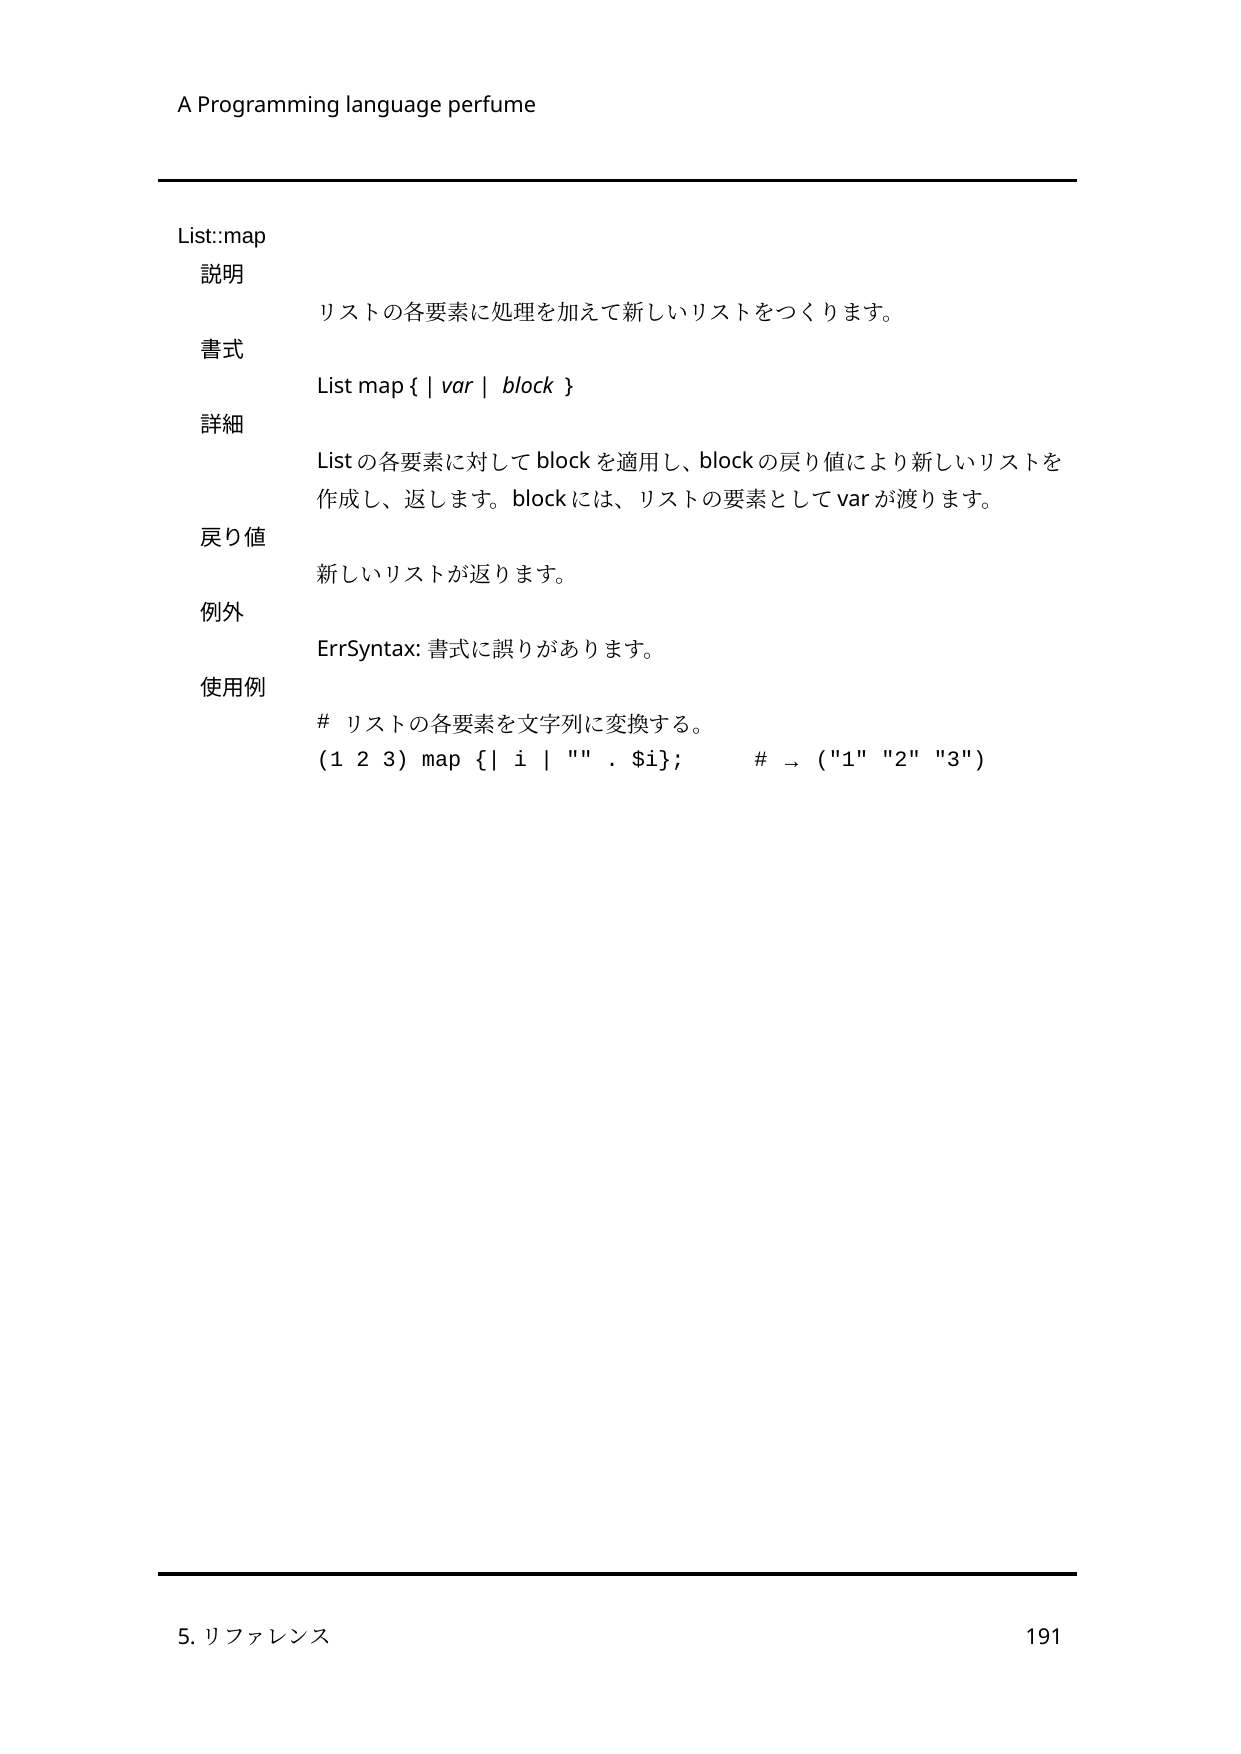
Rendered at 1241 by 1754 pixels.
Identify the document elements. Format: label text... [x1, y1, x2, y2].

table_cell ErrSyntax: 書式に誤りがあります。 [317, 592, 1063, 667]
table_cell 新しいリストが返ります。 [317, 517, 1063, 592]
table_cell 使用例 [200, 667, 317, 779]
table_cell 詳細 [200, 404, 317, 517]
table_header リストの各要素に処理を加えて新しいリストをつくります。 [317, 254, 1063, 329]
table_cell 戻り値 [200, 517, 317, 592]
table_cell Listの各要素に対してblockを適用し、blockの戻り値により新しいリストを作成し、返します。blockには、リストの要素としてvarが渡ります。 [317, 404, 1063, 517]
table_cell List map { | var | block } [317, 329, 1063, 404]
table_header 説明 [200, 254, 317, 329]
table_cell 例外 [200, 592, 317, 667]
subtitle List::map [177, 217, 1063, 254]
table_cell 書式 [200, 329, 317, 404]
table_cell # リストの各要素を文字列に変換する。 (1 2 3) map {| i | "" . $i}; # → ("1" "2" "3") [317, 667, 1063, 779]
